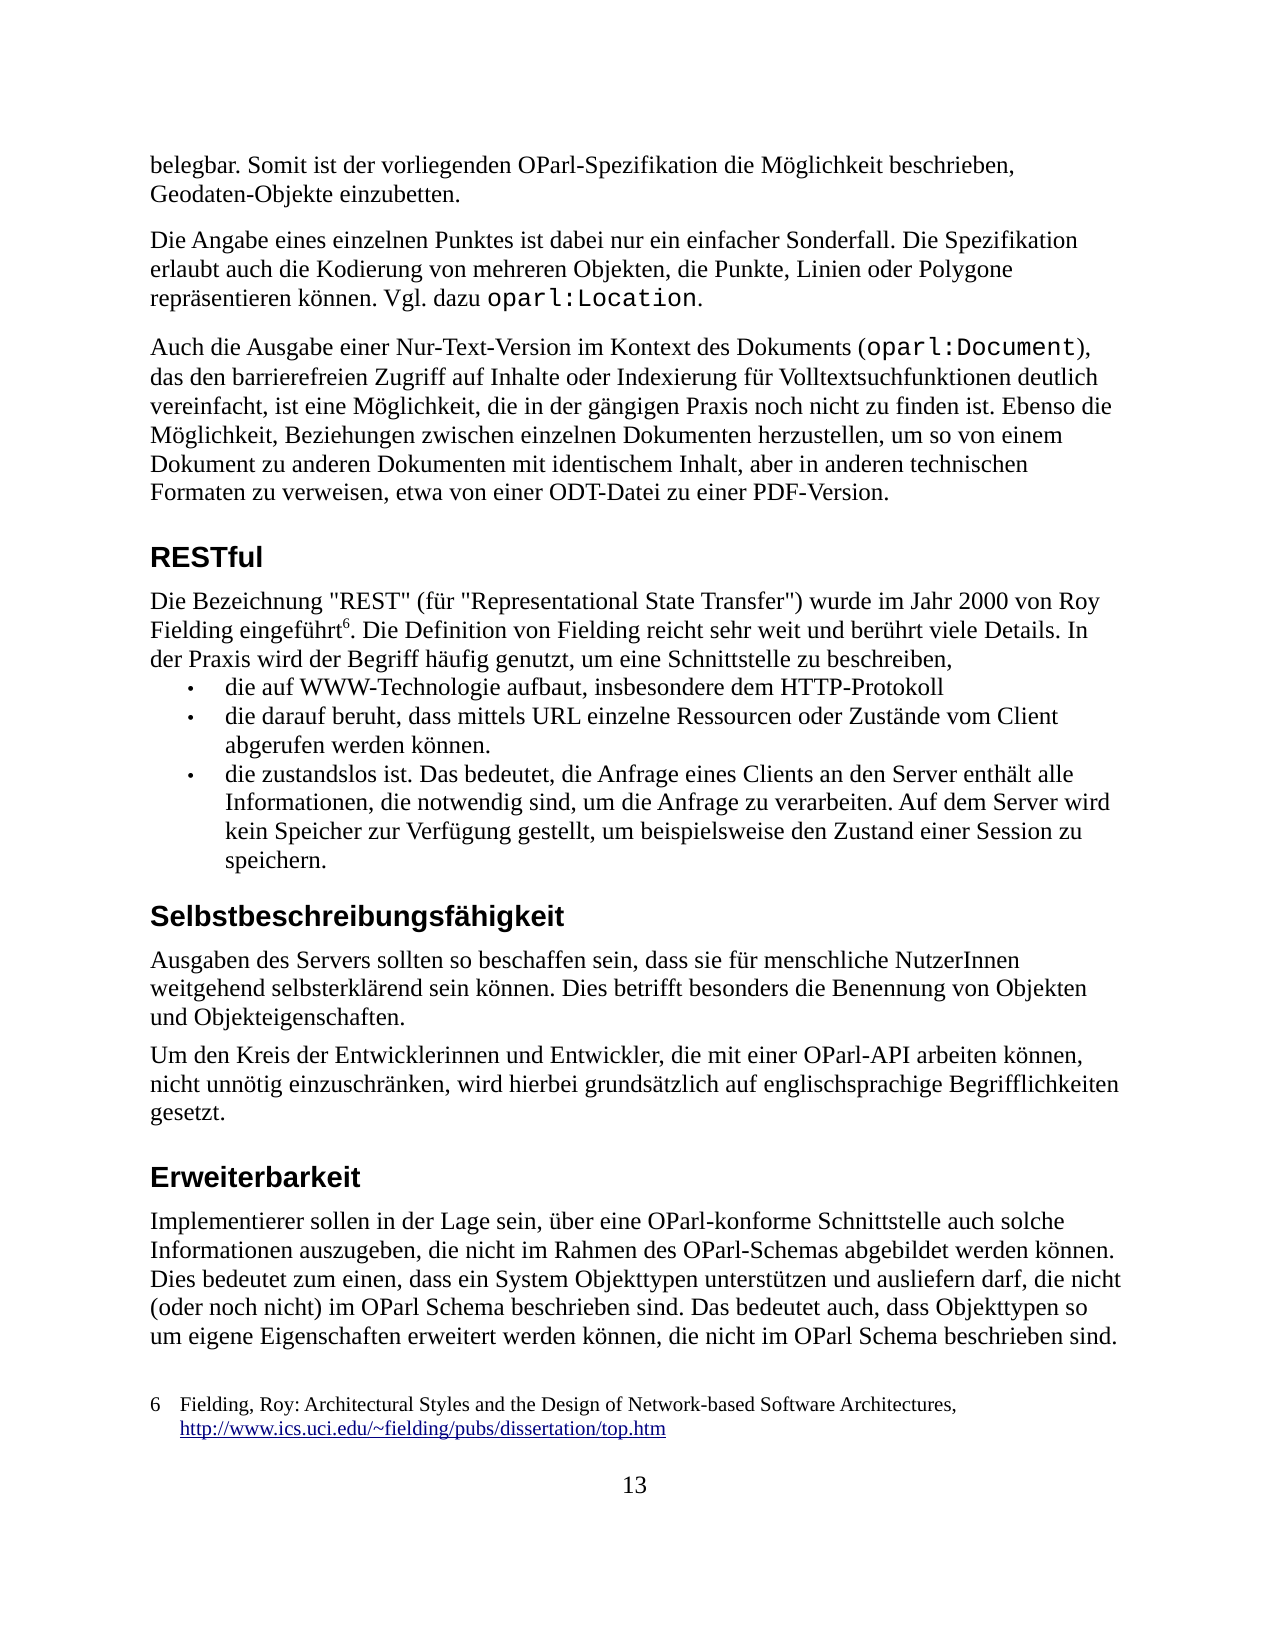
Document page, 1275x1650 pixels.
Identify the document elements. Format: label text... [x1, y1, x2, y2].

text Auch die Ausgabe einer Nur-Text-Version im Kontext des Dokuments (oparl:Document), das den barrierefreien Zugriff auf Inhalte oder Indexierung für Volltextsuchfunktionen deutlich vereinfacht, ist eine Möglichkeit, die in der gängigen Praxis noch nicht zu finden ist. Ebenso die Möglichkeit, Beziehungen zwischen einzelnen Dokumenten herzustellen, um so von einem Dokument zu anderen Dokumenten mit identischem Inhalt, aber in anderen technischen Formaten zu verweisen, etwa von einer ODT-Datei zu einer PDF-Version. [150, 332, 1125, 506]
subtitle Erweiterbarkeit [150, 1160, 1125, 1194]
text Die Bezeichnung "REST" (für "Representational State Transfer") wurde im Jahr 2000 von Roy Fielding eingeführt. Die Definition von Fielding reicht sehr weit und berührt viele Details. In der Praxis wird der Begriff häufig genutzt, um eine Schnittstelle zu beschreiben, [150, 586, 1125, 672]
list die darauf beruht, dass mittels URL einzelne Ressourcen oder Zustände vom Client abgerufen werden können. [187, 701, 1125, 759]
text Fielding, Roy: Architectural Styles and the Design of Network-based Software Architectures, http://www.ics.uci.edu/~fielding/pubs/dissertation/top.htm [150, 1392, 1125, 1440]
text Die Angabe eines einzelnen Punktes ist dabei nur ein einfacher Sonderfall. Die Spezifikation erlaubt auch die Kodierung von mehreren Objekten, die Punkte, Linien oder Polygone repräsentieren können. Vgl. dazu oparl:Location. [150, 225, 1125, 314]
list die zustandslos ist. Das bedeutet, die Anfrage eines Clients an den Server enthält alle Informationen, die notwendig sind, um die Anfrage zu verarbeiten. Auf dem Server wird kein Speicher zur Verfügung gestellt, um beispielsweise den Zustand einer Session zu speichern. [187, 759, 1125, 874]
text belegbar. Somit ist der vorliegenden OParl-Spezifikation die Möglichkeit beschrieben, Geodaten-Objekte einzubetten. [150, 150, 1125, 207]
list die auf WWW-Technologie aufbaut, insbesondere dem HTTP-Protokoll [187, 672, 1125, 701]
text Implementierer sollen in der Lage sein, über eine OParl-konforme Schnittstelle auch solche Informationen auszugeben, die nicht im Rahmen des OParl-Schemas abgebildet werden können. Dies bedeutet zum einen, dass ein System Objekttypen unterstützen und ausliefern darf, die nicht (oder noch nicht) im OParl Schema beschrieben sind. Das bedeutet auch, dass Objekttypen so um eigene Eigenschaften erweitert werden können, die nicht im OParl Schema beschrieben sind. [150, 1206, 1125, 1350]
subtitle Selbstbeschreibungsfähigkeit [150, 899, 1125, 932]
text Ausgaben des Servers sollten so beschaffen sein, dass sie für menschliche NutzerInnen weitgehend selbsterklärend sein können. Dies betrifft besonders die Benennung von Objekten und Objekteigenschaften. [150, 945, 1125, 1031]
text Um den Kreis der Entwicklerinnen und Entwickler, die mit einer OParl-API arbeiten können, nicht unnötig einzuschränken, wird hierbei grundsätzlich auf englischsprachige Begrifflichkeiten gesetzt. [150, 1040, 1125, 1126]
subtitle RESTful [150, 540, 1125, 574]
